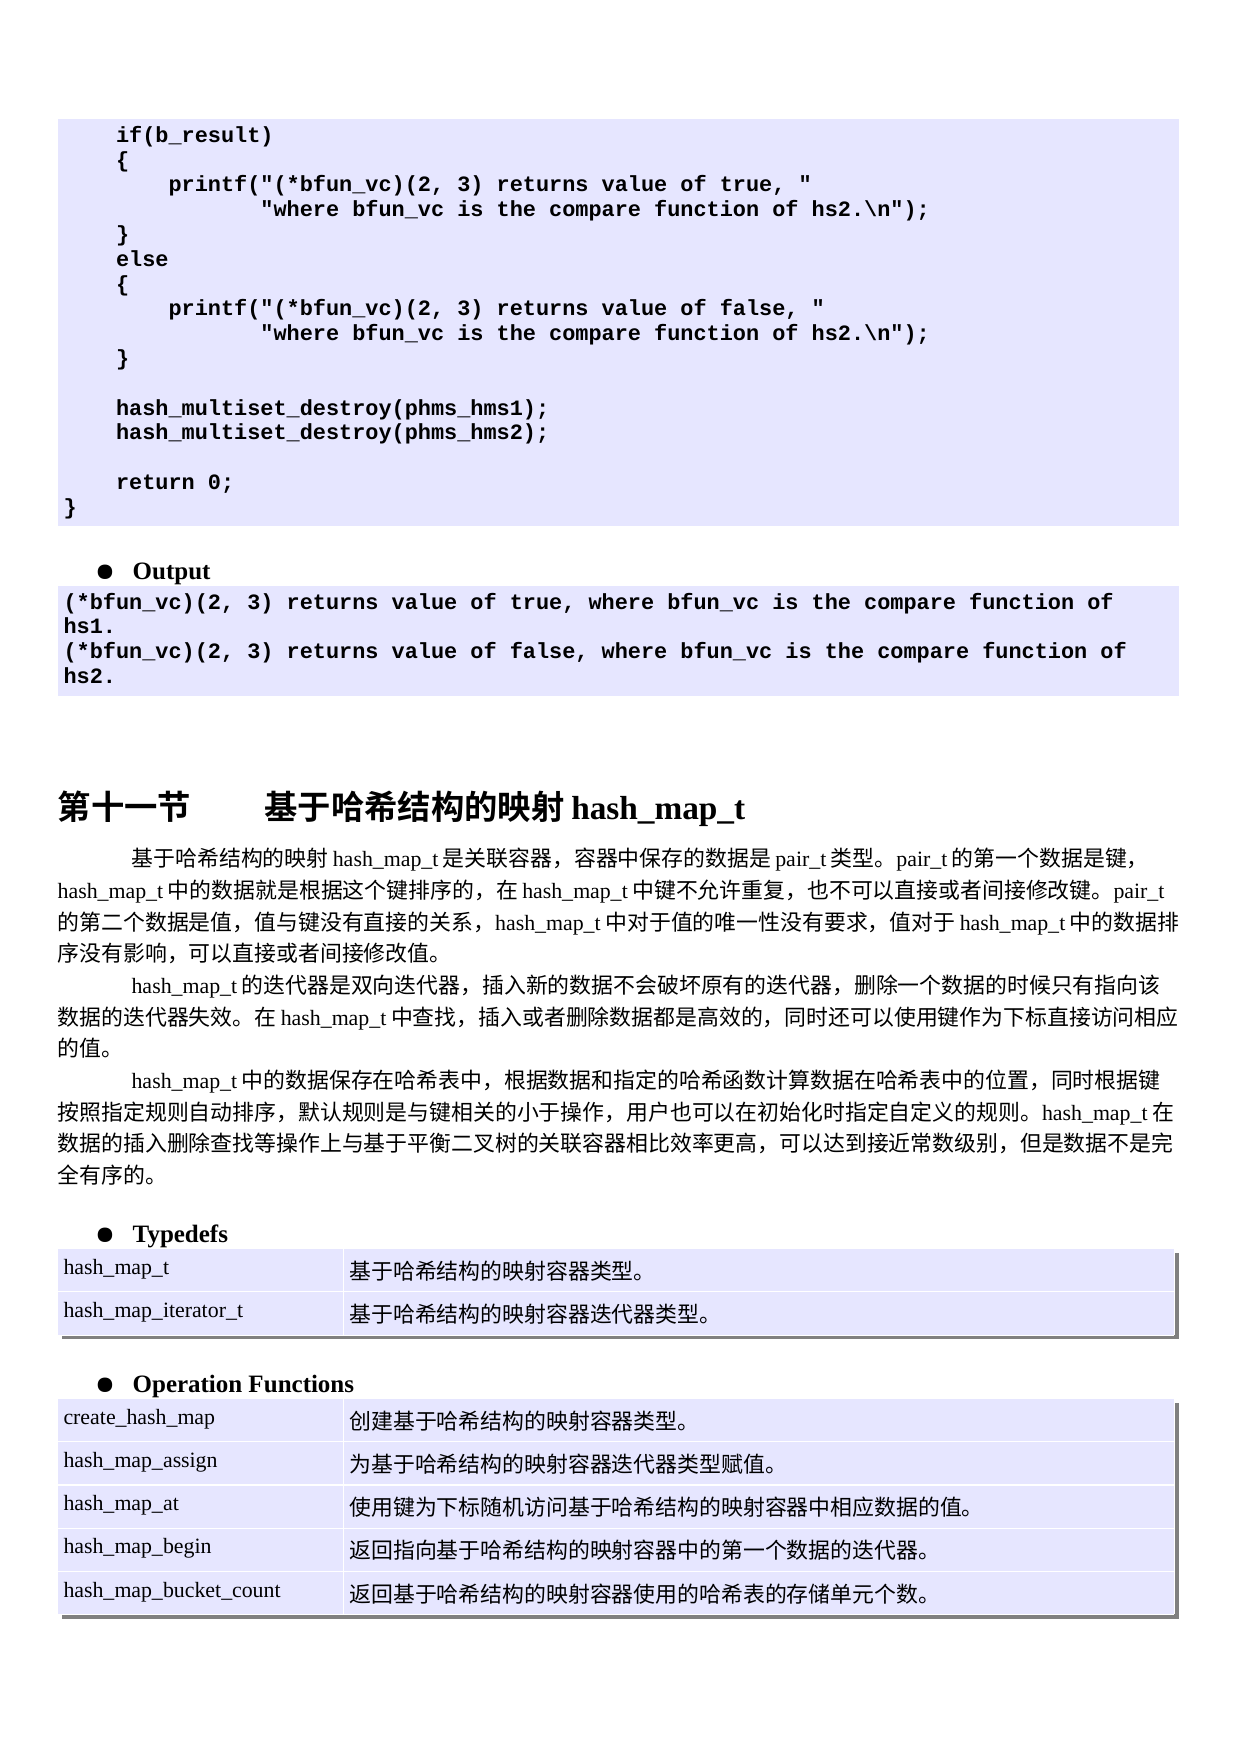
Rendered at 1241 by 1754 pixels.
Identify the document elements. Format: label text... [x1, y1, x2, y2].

table_header 基于哈希结构的映射容器类型。 [344, 1249, 1174, 1291]
table_cell hash_map_at [58, 1486, 343, 1528]
table_header create_hash_map [58, 1399, 343, 1441]
text hash_map_t中的数据保存在哈希表中，根据数据和指定的哈希函数计算数据在哈希表中的位置，同时根据键按照指定规则自动排序，默认规则是与键相关的小于操作，用户也可以在初始化时指定自定义的规则。hash_map_t在数据的插入删除查找等操作上与基于平衡二叉树的关联容器相比效率更高，可以达到接近常数级别，但是数据不是完全有序的。 [57, 1063, 1179, 1190]
table_cell 返回基于哈希结构的映射容器使用的哈希表的存储单元个数。 [344, 1572, 1174, 1614]
table_header 创建基于哈希结构的映射容器类型。 [344, 1399, 1174, 1441]
list Operation Functions [95, 1369, 1179, 1398]
table_header if(b_result) { printf("(*bfun_vc)(2, 3) returns value of true, " "where bfun_vc is the compare function of hs2.\n"); } else { printf("(*bfun_vc)(2, 3) returns value of false, " "where bfun_vc is the compare function of hs2.\n"); } hash_multiset_destroy(phms_hms1); hash_multiset_destroy(phms_hms2); return 0; } [58, 119, 1179, 526]
table_cell hash_map_bucket_count [58, 1572, 343, 1614]
text hash_map_t的迭代器是双向迭代器，插入新的数据不会破坏原有的迭代器，删除一个数据的时候只有指向该数据的迭代器失效。在hash_map_t中查找，插入或者删除数据都是高效的，同时还可以使用键作为下标直接访问相应的值。 [57, 968, 1179, 1063]
table_cell 使用键为下标随机访问基于哈希结构的映射容器中相应数据的值。 [344, 1486, 1174, 1528]
table_header hash_map_t [58, 1249, 343, 1291]
list Typedefs [95, 1219, 1179, 1248]
table_cell 返回指向基于哈希结构的映射容器中的第一个数据的迭代器。 [344, 1529, 1174, 1571]
table_header (*bfun_vc)(2, 3) returns value of true, where bfun_vc is the compare function of hs1. (*bfun_vc)(2, 3) returns value of false, where bfun_vc is the compare function of hs2. [58, 586, 1179, 696]
list Output [95, 556, 1179, 585]
table_cell hash_map_assign [58, 1442, 343, 1484]
subtitle 基于哈希结构的映射hash_map_t [57, 780, 1179, 829]
table_cell 为基于哈希结构的映射容器迭代器类型赋值。 [344, 1442, 1174, 1484]
table_cell 基于哈希结构的映射容器迭代器类型。 [344, 1292, 1174, 1335]
text 基于哈希结构的映射hash_map_t是关联容器，容器中保存的数据是pair_t类型。pair_t的第一个数据是键，hash_map_t中的数据就是根据这个键排序的，在hash_map_t中键不允许重复，也不可以直接或者间接修改键。pair_t的第二个数据是值，值与键没有直接的关系，hash_map_t中对于值的唯一性没有要求，值对于hash_map_t中的数据排序没有影响，可以直接或者间接修改值。 [57, 841, 1179, 968]
table_cell hash_map_begin [58, 1529, 343, 1571]
table_cell hash_map_iterator_t [58, 1292, 343, 1335]
